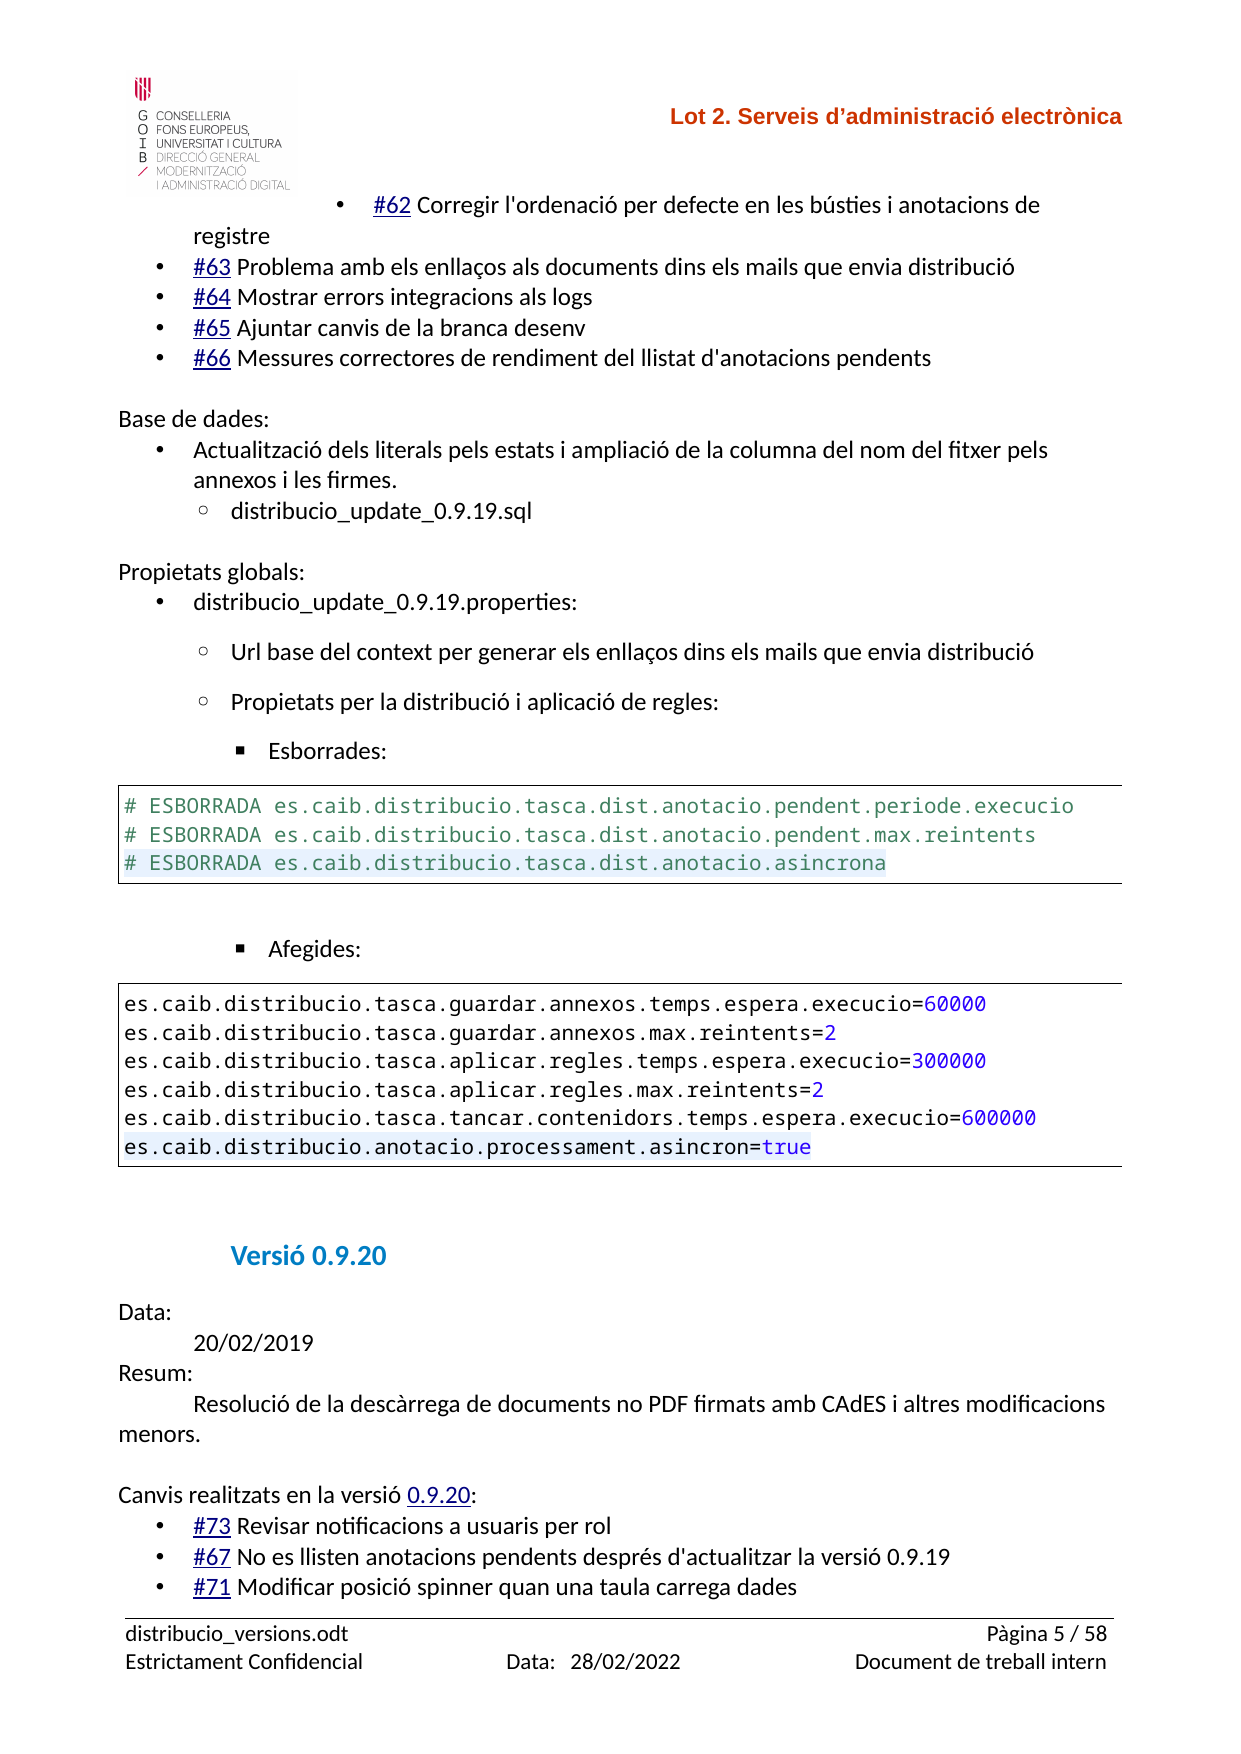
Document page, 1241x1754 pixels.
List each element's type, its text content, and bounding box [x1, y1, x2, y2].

list #64 Mostrar errors integracions als logs [156, 281, 1122, 312]
list Propietats per la distribució i aplicació de regles: [193, 686, 1122, 716]
list distribucio_update_0.9.19.properties: [156, 586, 1122, 617]
list Afegides: [231, 933, 1122, 964]
text Data: [118, 1296, 1122, 1327]
list Actualització dels literals pels estats i ampliació de la columna del nom del fitxer pels annexos i les firmes. [156, 434, 1122, 495]
list #71 Modificar posició spinner quan una taula carrega dades [156, 1571, 1122, 1602]
text Canvis realitzats en la versió 0.9.20: [118, 1479, 1122, 1510]
list #62 Corregir l'ordenació per defecte en les bústies i anotacions de registre [156, 190, 1122, 251]
list #63 Problema amb els enllaços als documents dins els mails que envia distribució [156, 251, 1122, 281]
table_header es.caib.distribucio.tasca.guardar.annexos.temps.espera.execucio=60000 es.caib.distribucio.tasca.guardar.annexos.max.reintents=2 es.caib.distribucio.tasca.aplicar.regles.temps.espera.execucio=300000 es.caib.distribucio.tasca.aplicar.regles.max.reintents=2 es.caib.distribucio.tasca.tancar.contenidors.temps.espera.execucio=600000 es.caib.distribucio.anotacio.processament.asincron=true [119, 984, 1122, 1166]
picture [126, 70, 299, 197]
text Resum: [118, 1357, 1122, 1388]
list #73 Revisar notificacions a usuaris per rol [156, 1510, 1122, 1541]
text 20/02/2019 [118, 1327, 1122, 1357]
table_header # ESBORRADA es.caib.distribucio.tasca.dist.anotacio.pendent.periode.execucio # ESBORRADA es.caib.distribucio.tasca.dist.anotacio.pendent.max.reintents # ESBORRADA es.caib.distribucio.tasca.dist.anotacio.asincrona [119, 786, 1122, 883]
text Base de dades: [118, 403, 1122, 434]
list distribucio_update_0.9.19.sql [193, 495, 1122, 525]
list Url base del context per generar els enllaços dins els mails que envia distribució [193, 636, 1122, 667]
text Propietats globals: [118, 556, 1122, 586]
list #65 Ajuntar canvis de la branca desenv [156, 312, 1122, 342]
list Esborrades: [231, 735, 1122, 766]
subtitle Versió 0.9.20 [153, 1237, 1122, 1273]
text Resolució de la descàrrega de documents no PDF firmats amb CAdES i altres modificacions menors. [118, 1388, 1122, 1449]
list #67 No es llisten anotacions pendents després d'actualitzar la versió 0.9.19 [156, 1541, 1122, 1571]
list #66 Messures correctores de rendiment del llistat d'anotacions pendents [156, 342, 1122, 373]
